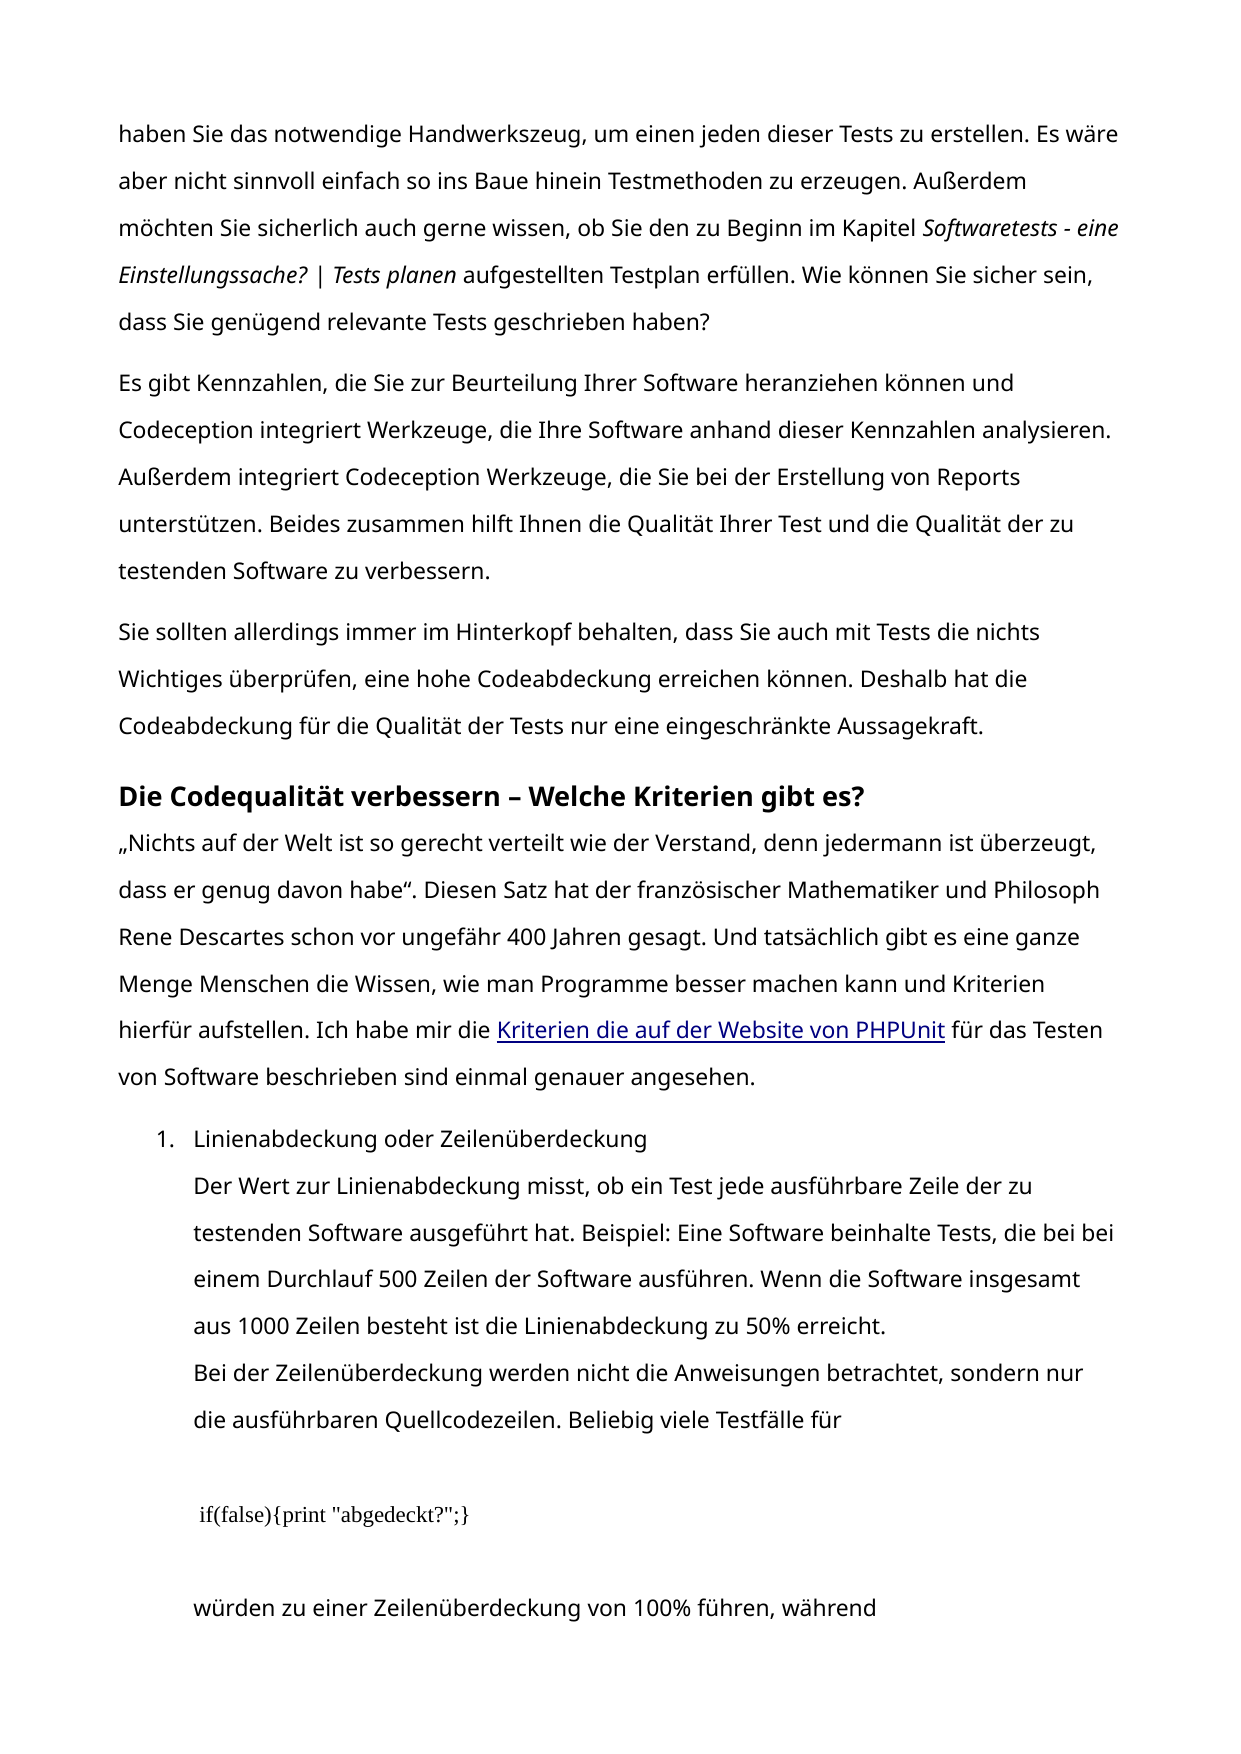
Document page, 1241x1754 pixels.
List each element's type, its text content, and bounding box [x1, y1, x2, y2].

text „Nichts auf der Welt ist so gerecht verteilt wie der Verstand, denn jedermann ist überzeugt, dass er genug davon habe“. Diesen Satz hat der französischer Mathematiker und Philosoph Rene Descartes schon vor ungefähr 400 Jahren gesagt. Und tatsächlich gibt es eine ganze Menge Menschen die Wissen, wie man Programme besser machen kann und Kriterien hierfür aufstellen. Ich habe mir die Kriterien die auf der Website von PHPUnit für das Testen von Software beschrieben sind einmal genauer angesehen. [118, 827, 1122, 1092]
text Es gibt Kennzahlen, die Sie zur Beurteilung Ihrer Software heranziehen können und Codeception integriert Werkzeuge, die Ihre Software anhand dieser Kennzahlen analysieren. Außerdem integriert Codeception Werkzeuge, die Sie bei der Erstellung von Reports unterstützen. Beides zusammen hilft Ihnen die Qualität Ihrer Test und die Qualität der zu testenden Software zu verbessern. [118, 367, 1122, 586]
subtitle Die Codequalität verbessern – Welche Kriterien gibt es? [118, 777, 1122, 814]
text Sie sollten allerdings immer im Hinterkopf behalten, dass Sie auch mit Tests die nichts Wichtiges überprüfen, eine hohe Codeabdeckung erreichen können. Deshalb hat die Codeabdeckung für die Qualität der Tests nur eine eingeschränkte Aussagekraft. [118, 616, 1122, 741]
text haben Sie das notwendige Handwerkszeug, um einen jeden dieser Tests zu erstellen. Es wäre aber nicht sinnvoll einfach so ins Baue hinein Testmethoden zu erzeugen. Außerdem möchten Sie sicherlich auch gerne wissen, ob Sie den zu Beginn im Kapitel Softwaretests - eine Einstellungssache? | Tests planen aufgestellten Testplan erfüllen. Wie können Sie sicher sein, dass Sie genügend relevante Tests geschrieben haben? [118, 118, 1122, 337]
list Linienabdeckung oder Zeilenüberdeckung Der Wert zur Linienabdeckung misst, ob ein Test jede ausführbare Zeile der zu testenden Software ausgeführt hat. Beispiel: Eine Software beinhalte Tests, die bei bei einem Durchlauf 500 Zeilen der Software ausführen. Wenn die Software insgesamt aus 1000 Zeilen besteht ist die Linienabdeckung zu 50% erreicht. Bei der Zeilenüberdeckung werden nicht die Anweisungen betrachtet, sondern nur die ausführbaren Quellcodezeilen. Beliebig viele Testfälle für if(false){print "abgedeckt?";} würden zu einer Zeilenüberdeckung von 100% führen, während [156, 1123, 1122, 1623]
